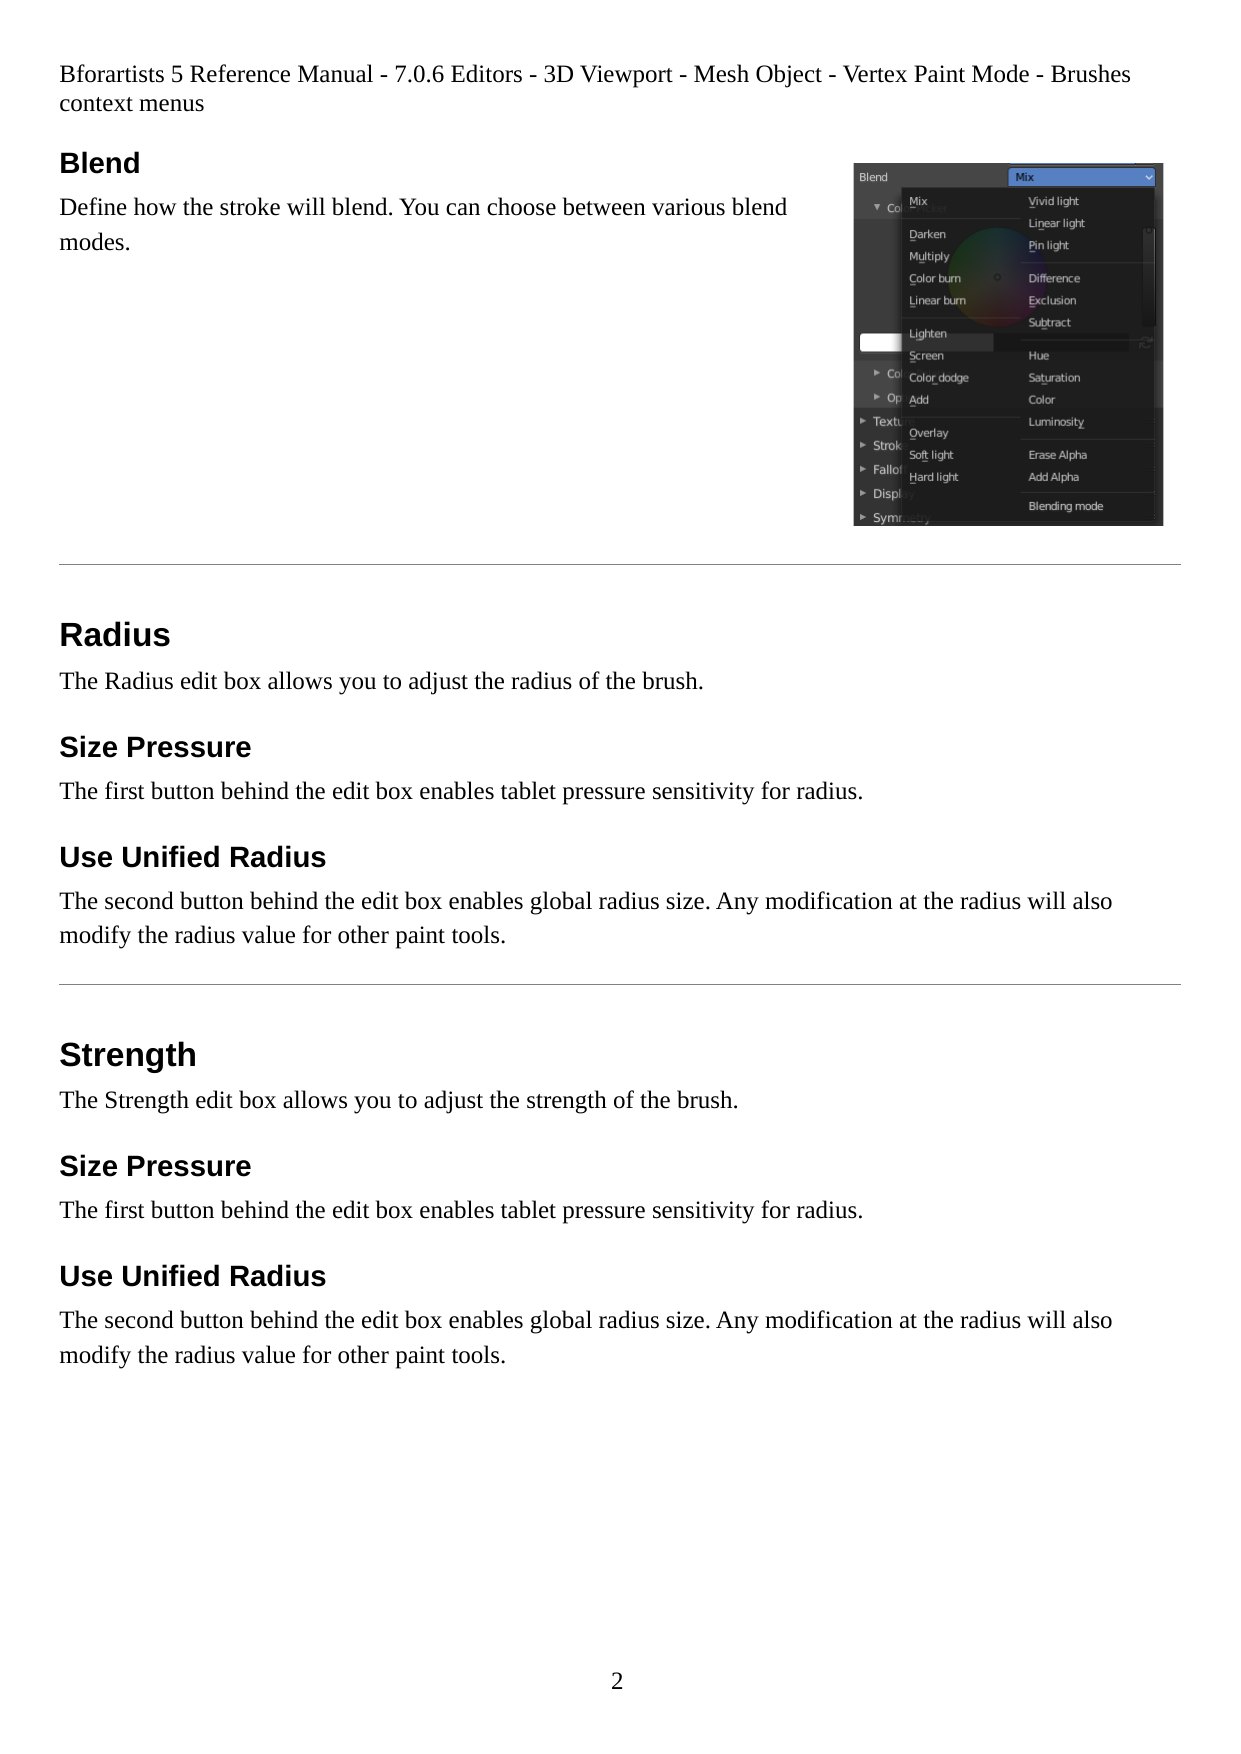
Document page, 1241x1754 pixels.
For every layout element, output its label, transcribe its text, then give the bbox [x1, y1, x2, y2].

text The first button behind the edit box enables tablet pressure sensitivity for radius. [59, 1195, 1181, 1224]
subtitle Strength [59, 1034, 1181, 1073]
subtitle Radius [59, 615, 1181, 653]
subtitle Use Unified Radius [59, 1259, 1181, 1293]
text The Radius edit box allows you to adjust the radius of the brush. [59, 666, 1181, 695]
text Define how the stroke will blend. You can choose between various blend modes. [59, 192, 853, 256]
text The Strength edit box allows you to adjust the strength of the brush. [59, 1086, 1181, 1114]
picture [853, 163, 1164, 526]
subtitle Use Unified Radius [59, 839, 1181, 873]
subtitle Size Pressure [59, 1149, 1181, 1183]
text The second button behind the edit box enables global radius size. Any modification at the radius will also modify the radius value for other paint tools. [59, 1305, 1181, 1368]
text The second button behind the edit box enables global radius size. Any modification at the radius will also modify the radius value for other paint tools. [59, 886, 1181, 949]
subtitle Size Pressure [59, 730, 1181, 763]
text The first button behind the edit box enables tablet pressure sensitivity for radius. [59, 776, 1181, 805]
subtitle Blend [59, 146, 1181, 180]
